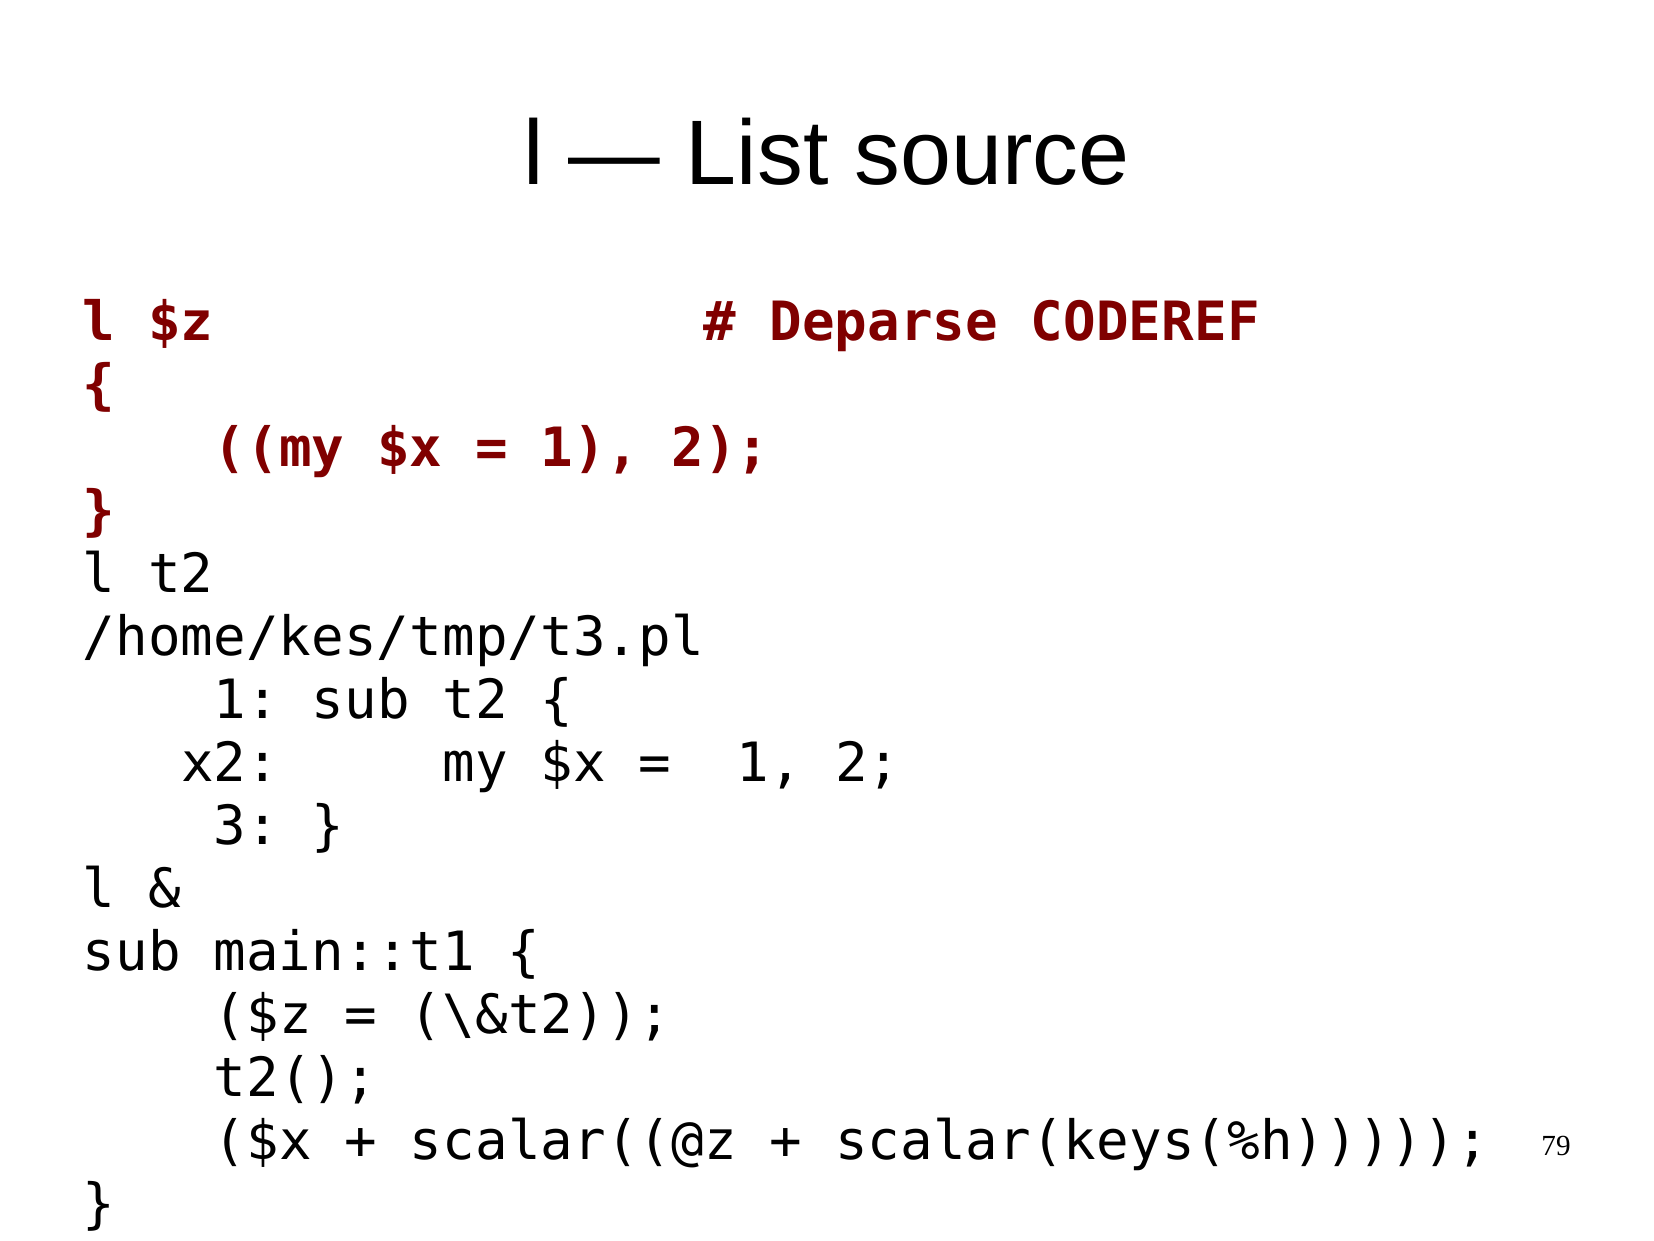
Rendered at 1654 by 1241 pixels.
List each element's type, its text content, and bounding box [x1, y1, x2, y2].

subtitle l $z # Deparse CODEREF { ((my $x = 1), 2); } l t2 /home/kes/tmp/t3.pl 1: sub t2 { x2: my $x = 1, 2; 3: } l & sub main::t1 { ($z = (\&t2)); t2(); ($x + scalar((@z + scalar(keys(%h))))); } [82, 290, 1571, 1241]
title l — List source [82, 49, 1571, 257]
